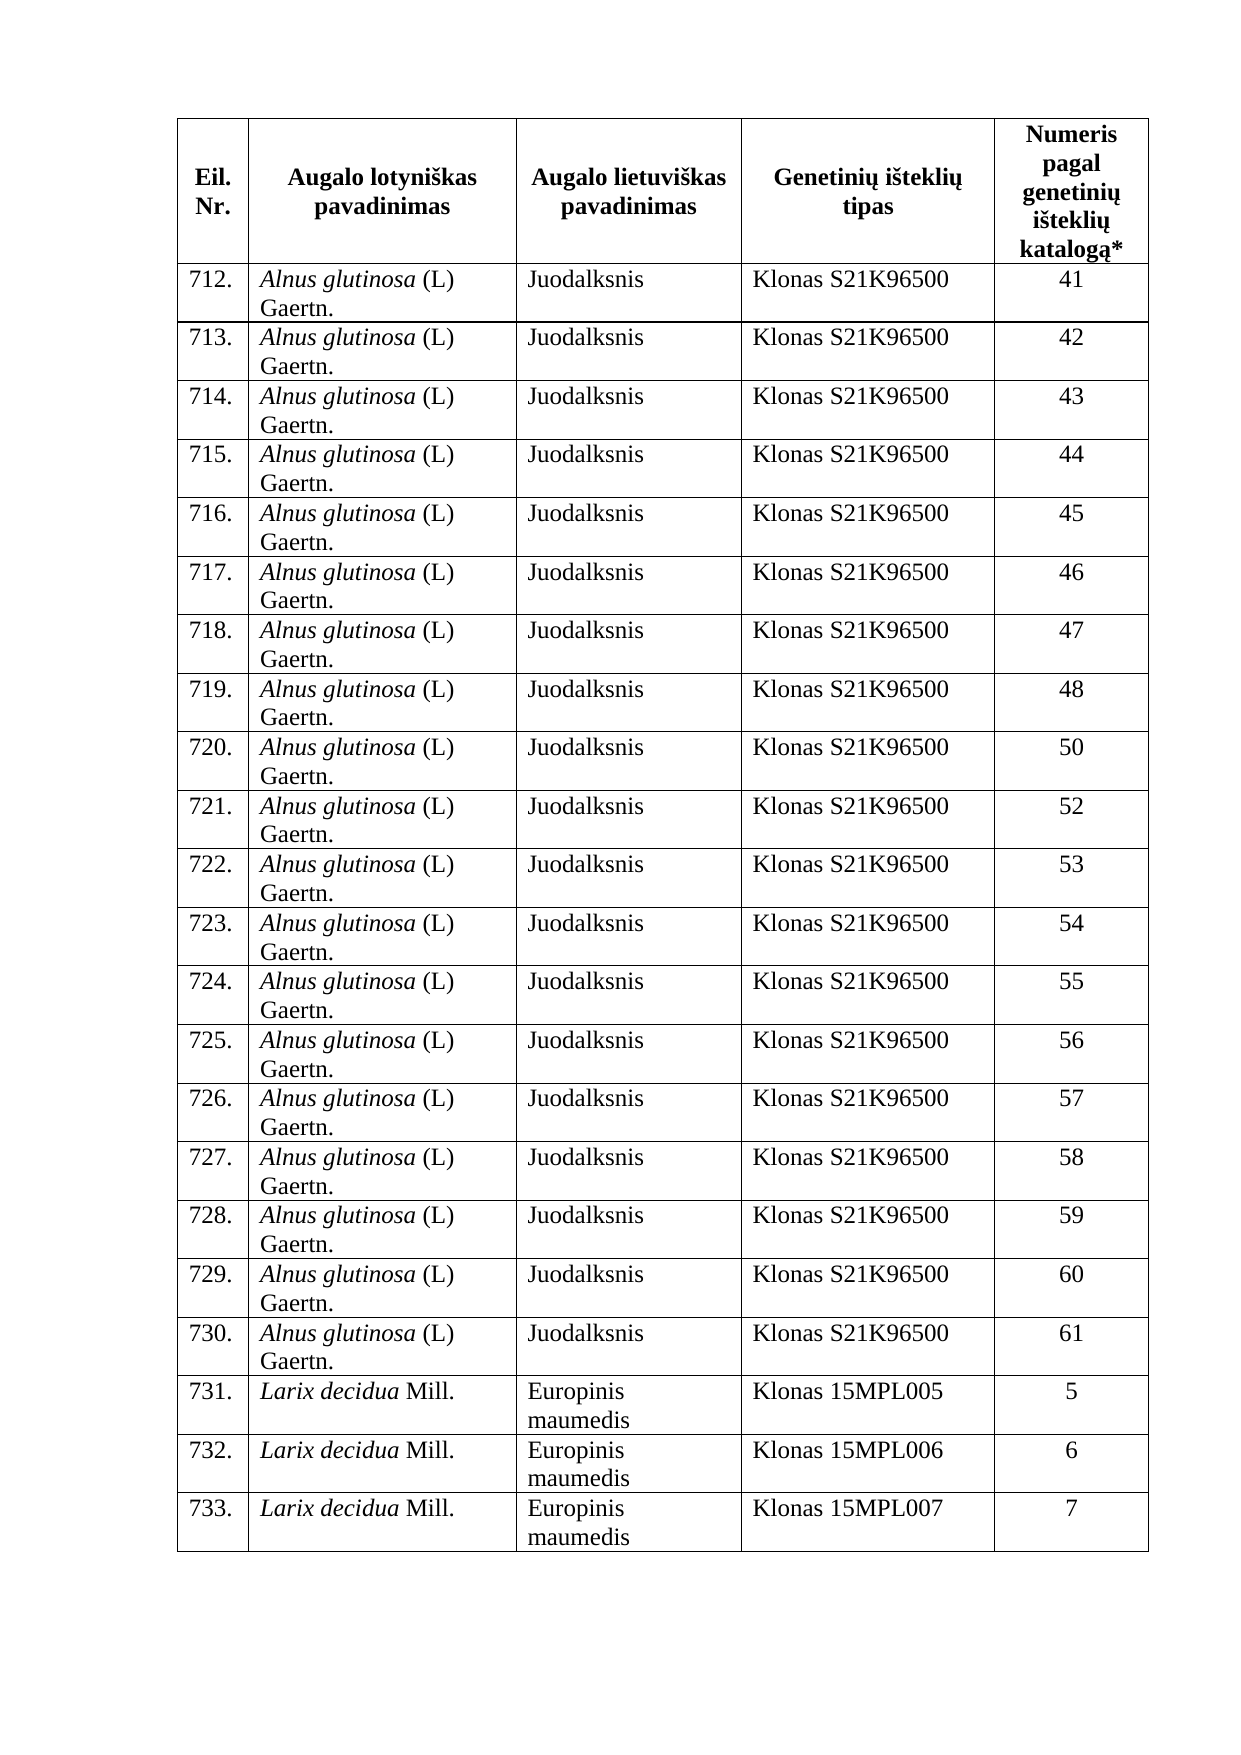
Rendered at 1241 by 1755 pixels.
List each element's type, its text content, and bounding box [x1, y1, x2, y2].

table_cell 725. [178, 1025, 248, 1082]
table_cell Klonas S21K96500 [742, 440, 994, 497]
table_cell Klonas S21K96500 [742, 908, 994, 965]
table_cell Klonas S21K96500 [742, 1142, 994, 1199]
table_cell 53 [995, 849, 1148, 907]
table_cell Alnus glutinosa (L) Gaertn. [249, 732, 516, 790]
table_cell Alnus glutinosa (L) Gaertn. [249, 674, 516, 731]
table_cell Klonas S21K96500 [742, 381, 994, 438]
table_cell Alnus glutinosa (L) Gaertn. [249, 1142, 516, 1199]
table_cell 50 [995, 732, 1148, 790]
table_cell Alnus glutinosa (L) Gaertn. [249, 1318, 516, 1375]
table_cell 5 [995, 1376, 1148, 1434]
table_cell 58 [995, 1142, 1148, 1199]
table_header Augalo lotyniškas pavadinimas [249, 119, 516, 263]
table_cell 55 [995, 966, 1148, 1024]
table_cell 729. [178, 1259, 248, 1317]
table_cell 48 [995, 674, 1148, 731]
table_cell Larix decidua Mill. [249, 1493, 516, 1551]
table_cell Alnus glutinosa (L) Gaertn. [249, 1025, 516, 1082]
table_cell Klonas S21K96500 [742, 966, 994, 1024]
table_cell Alnus glutinosa (L) Gaertn. [249, 381, 516, 438]
table_cell 57 [995, 1084, 1148, 1141]
table_cell Alnus glutinosa (L) Gaertn. [249, 1201, 516, 1258]
table_cell Klonas S21K96500 [742, 1084, 994, 1141]
table_cell Juodalksnis [517, 1201, 741, 1258]
table_cell Klonas S21K96500 [742, 791, 994, 848]
table_cell 720. [178, 732, 248, 790]
table_cell Klonas 15MPL006 [742, 1435, 994, 1492]
table_cell Juodalksnis [517, 557, 741, 614]
table_cell 41 [995, 264, 1148, 321]
table_cell 7 [995, 1493, 1148, 1551]
table_cell Juodalksnis [517, 674, 741, 731]
table_cell Juodalksnis [517, 1025, 741, 1082]
table_cell 61 [995, 1318, 1148, 1375]
table_cell 59 [995, 1201, 1148, 1258]
table_cell 42 [995, 323, 1148, 380]
table_cell Alnus glutinosa (L) Gaertn. [249, 1084, 516, 1141]
table_cell 712. [178, 264, 248, 321]
table_cell Juodalksnis [517, 498, 741, 556]
table_cell Klonas S21K96500 [742, 264, 994, 321]
table_cell Klonas S21K96500 [742, 498, 994, 556]
table_cell Juodalksnis [517, 264, 741, 321]
table_cell 56 [995, 1025, 1148, 1082]
table_cell Larix decidua Mill. [249, 1435, 516, 1492]
table_cell Klonas S21K96500 [742, 674, 994, 731]
table_cell Juodalksnis [517, 440, 741, 497]
table_header Eil. Nr. [178, 119, 248, 263]
table_cell Juodalksnis [517, 908, 741, 965]
table_cell 43 [995, 381, 1148, 438]
table_cell 723. [178, 908, 248, 965]
table_cell 724. [178, 966, 248, 1024]
table_cell Alnus glutinosa (L) Gaertn. [249, 791, 516, 848]
table_cell 52 [995, 791, 1148, 848]
table_cell Juodalksnis [517, 323, 741, 380]
table_cell 721. [178, 791, 248, 848]
table_cell 733. [178, 1493, 248, 1551]
table_cell Juodalksnis [517, 1318, 741, 1375]
table_cell Alnus glutinosa (L) Gaertn. [249, 966, 516, 1024]
table_cell 47 [995, 615, 1148, 673]
table_cell Europinis maumedis [517, 1376, 741, 1434]
table_cell Klonas S21K96500 [742, 557, 994, 614]
table_cell 719. [178, 674, 248, 731]
table_cell Klonas S21K96500 [742, 1318, 994, 1375]
table_cell Juodalksnis [517, 615, 741, 673]
table_cell Juodalksnis [517, 1084, 741, 1141]
table_cell 714. [178, 381, 248, 438]
table_cell Klonas S21K96500 [742, 323, 994, 380]
table_cell 713. [178, 323, 248, 380]
table_cell Klonas S21K96500 [742, 1201, 994, 1258]
table_cell Klonas S21K96500 [742, 1025, 994, 1082]
table_cell 46 [995, 557, 1148, 614]
table_cell 728. [178, 1201, 248, 1258]
table_cell Klonas S21K96500 [742, 849, 994, 907]
table_cell Alnus glutinosa (L) Gaertn. [249, 615, 516, 673]
table_cell Europinis maumedis [517, 1493, 741, 1551]
table_cell 732. [178, 1435, 248, 1492]
table_cell Juodalksnis [517, 1259, 741, 1317]
table_cell Juodalksnis [517, 732, 741, 790]
table_cell 6 [995, 1435, 1148, 1492]
table_cell Klonas S21K96500 [742, 615, 994, 673]
table_cell 716. [178, 498, 248, 556]
table_cell Klonas 15MPL007 [742, 1493, 994, 1551]
table_cell Alnus glutinosa (L) Gaertn. [249, 1259, 516, 1317]
table_cell 726. [178, 1084, 248, 1141]
table_header Numeris pagal genetinių išteklių katalogą* [995, 119, 1148, 263]
table_header Augalo lietuviškas pavadinimas [517, 119, 741, 263]
table_cell Juodalksnis [517, 381, 741, 438]
table_cell 722. [178, 849, 248, 907]
table_cell 60 [995, 1259, 1148, 1317]
table_cell Alnus glutinosa (L) Gaertn. [249, 323, 516, 380]
table_cell Alnus glutinosa (L) Gaertn. [249, 264, 516, 321]
table_cell Juodalksnis [517, 849, 741, 907]
table_cell 727. [178, 1142, 248, 1199]
table_cell Larix decidua Mill. [249, 1376, 516, 1434]
table_cell Juodalksnis [517, 791, 741, 848]
table_cell 715. [178, 440, 248, 497]
table_cell Alnus glutinosa (L) Gaertn. [249, 908, 516, 965]
table_cell Klonas 15MPL005 [742, 1376, 994, 1434]
table_cell Juodalksnis [517, 966, 741, 1024]
table_header Genetinių išteklių tipas [742, 119, 994, 263]
table_cell Alnus glutinosa (L) Gaertn. [249, 498, 516, 556]
table_cell 730. [178, 1318, 248, 1375]
table_cell Alnus glutinosa (L) Gaertn. [249, 440, 516, 497]
table_cell 717. [178, 557, 248, 614]
table_cell Alnus glutinosa (L) Gaertn. [249, 849, 516, 907]
table_cell Alnus glutinosa (L) Gaertn. [249, 557, 516, 614]
table_cell Klonas S21K96500 [742, 732, 994, 790]
table_cell 718. [178, 615, 248, 673]
table_cell 731. [178, 1376, 248, 1434]
table_cell 45 [995, 498, 1148, 556]
table_cell Klonas S21K96500 [742, 1259, 994, 1317]
table_cell Europinis maumedis [517, 1435, 741, 1492]
table_cell 54 [995, 908, 1148, 965]
table_cell 44 [995, 440, 1148, 497]
table_cell Juodalksnis [517, 1142, 741, 1199]
